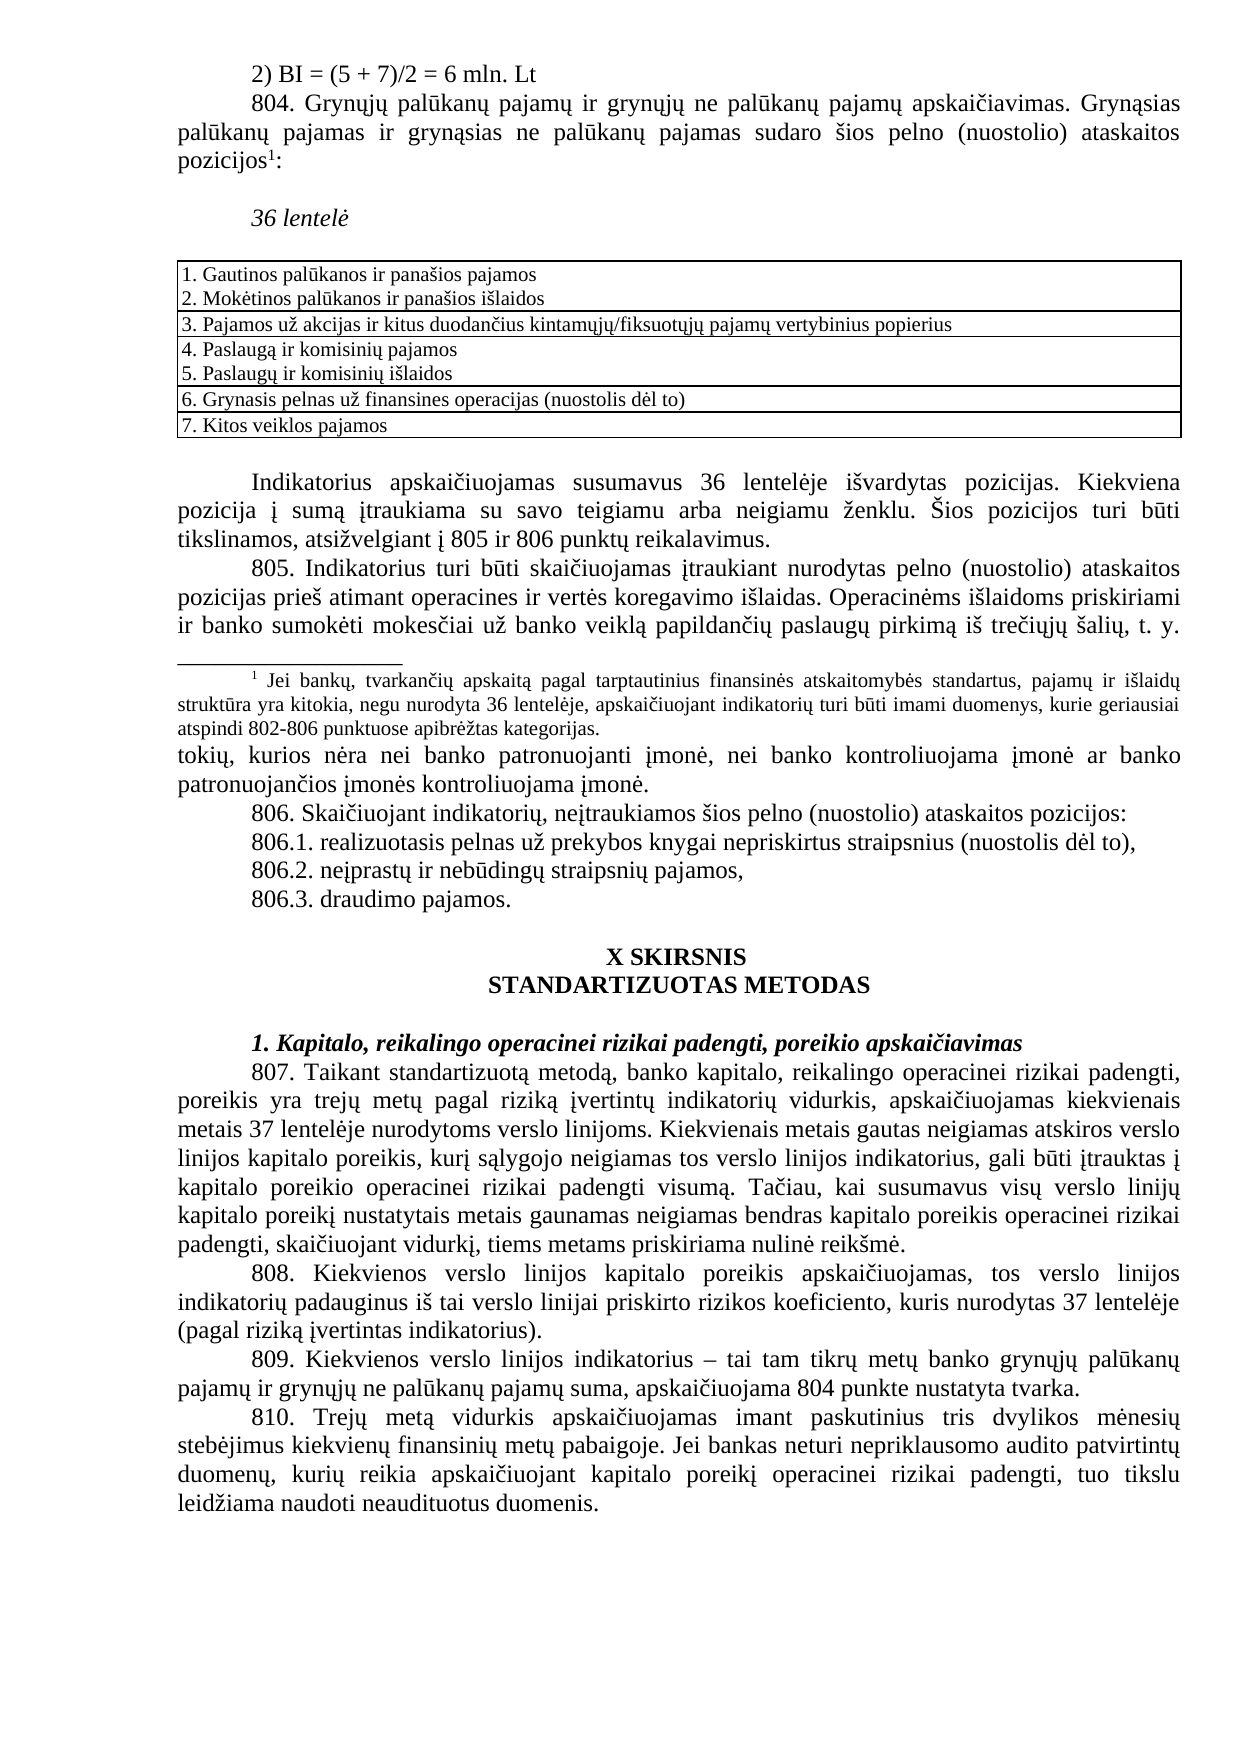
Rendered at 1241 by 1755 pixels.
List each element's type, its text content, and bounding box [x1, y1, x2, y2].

text tokių, kurios nėra nei banko patronuojanti įmonė, nei banko kontroliuojama įmonė ar banko patronuojančios įmonės kontroliuojama įmonė. [177, 740, 1181, 798]
text 2) BI = (5 + 7)/2 = 6 mln. Lt [177, 59, 1181, 88]
text 807. Taikant standartizuotą metodą, banko kapitalo, reikalingo operacinei rizikai padengti, poreikis yra trejų metų pagal riziką įvertintų indikatorių vidurkis, apskaičiuojamas kiekvienais metais 37 lentelėje nurodytoms verslo linijoms. Kiekvienais metais gautas neigiamas atskiros verslo linijos kapitalo poreikis, kurį sąlygojo neigiamas tos verslo linijos indikatorius, gali būti įtrauktas į kapitalo poreikio operacinei rizikai padengti visumą. Tačiau, kai susumavus visų verslo linijų kapitalo poreikį nustatytais metais gaunamas neigiamas bendras kapitalo poreikis operacinei rizikai padengti, skaičiuojant vidurkį, tiems metams priskiriama nulinė reikšmė. [177, 1057, 1181, 1258]
text 1. Kapitalo, reikalingo operacinei rizikai padengti, poreikio apskaičiavimas [177, 1028, 1181, 1057]
text 1 Jei bankų, tvarkančių apskaitą pagal tarptautinius finansinės atskaitomybės standartus, pajamų ir išlaidų struktūra yra kitokia, negu nurodyta 36 lentelėje, apskaičiuojant indikatorių turi būti imami duomenys, kurie geriausiai atspindi 802-806 punktuose apibrėžtas kategorijas. [177, 668, 1181, 740]
text 806.2. neįprastų ir nebūdingų straipsnių pajamos, [177, 855, 1181, 884]
text Indikatorius apskaičiuojamas susumavus 36 lentelėje išvardytas pozicijas. Kiekviena pozicija į sumą įtraukiama su savo teigiamu arba neigiamu ženklu. Šios pozicijos turi būti tikslinamos, atsižvelgiant į 805 ir 806 punktų reikalavimus. [177, 467, 1181, 553]
text 806.1. realizuotasis pelnas už prekybos knygai nepriskirtus straipsnius (nuostolis dėl to), [177, 827, 1181, 855]
text 808. Kiekvienos verslo linijos kapitalo poreikis apskaičiuojamas, tos verslo linijos indikatorių padauginus iš tai verslo linijai priskirto rizikos koeficiento, kuris nurodytas 37 lentelėje (pagal riziką įvertintas indikatorius). [177, 1258, 1181, 1344]
text 804. Grynųjų palūkanų pajamų ir grynųjų ne palūkanų pajamų apskaičiavimas. Grynąsias palūkanų pajamas ir grynąsias ne palūkanų pajamas sudaro šios pelno (nuostolio) ataskaitos pozicijos1: [177, 88, 1181, 174]
text 810. Trejų metą vidurkis apskaičiuojamas imant paskutinius tris dvylikos mėnesių stebėjimus kiekvienų finansinių metų pabaigoje. Jei bankas neturi nepriklausomo audito patvirtintų duomenų, kurių reikia apskaičiuojant kapitalo poreikį operacinei rizikai padengti, tuo tikslu leidžiama naudoti neaudituotus duomenis. [177, 1402, 1181, 1517]
text STANDARTIZUOTAS METODAS [177, 970, 1181, 999]
text 36 lentelė [177, 203, 1181, 232]
text 809. Kiekvienos verslo linijos indikatorius – tai tam tikrų metų banko grynųjų palūkanų pajamų ir grynųjų ne palūkanų pajamų suma, apskaičiuojama 804 punkte nustatyta tvarka. [177, 1344, 1181, 1402]
text 806.3. draudimo pajamos. [177, 884, 1181, 913]
text 806. Skaičiuojant indikatorių, neįtraukiamos šios pelno (nuostolio) ataskaitos pozicijos: [177, 798, 1181, 827]
text X SKIRSNIS [177, 942, 1181, 970]
text 805. Indikatorius turi būti skaičiuojamas įtraukiant nurodytas pelno (nuostolio) ataskaitos pozicijas prieš atimant operacines ir vertės koregavimo išlaidas. Operacinėms išlaidoms priskiriami ir banko sumokėti mokesčiai už banko veiklą papildančių paslaugų pirkimą iš trečiųjų šalių, t. y. __________________ [177, 553, 1181, 668]
